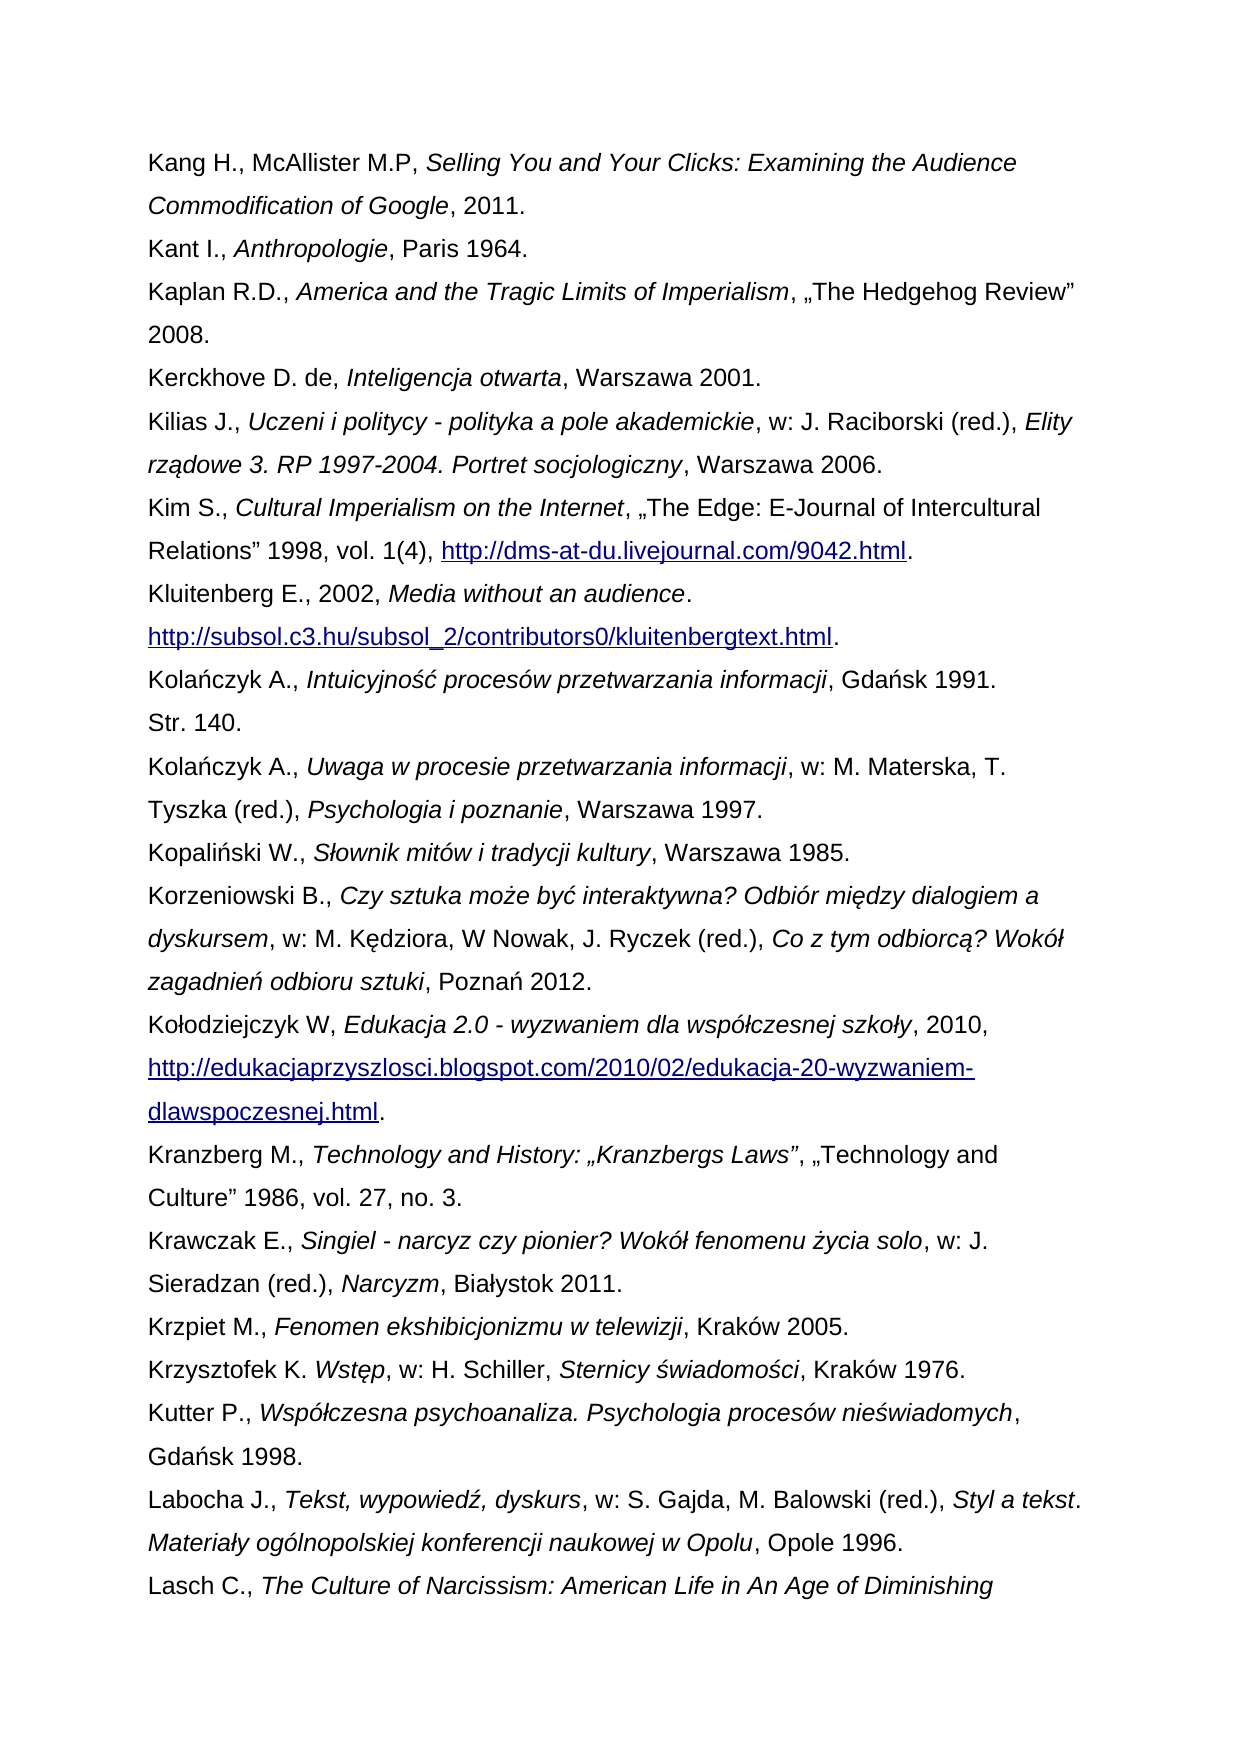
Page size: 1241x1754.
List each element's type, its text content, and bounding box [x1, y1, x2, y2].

text Kim S., Cultural Imperialism on the Internet, „The Edge: E-Journal of Intercultural Relations” 1998, vol. 1(4), http://dms-at-du.livejournal.com/9042.html. [148, 493, 1092, 564]
text Kranzberg M., Technology and History: „Kranzbergs Laws”, „Technology and Culture” 1986, vol. 27, no. 3. [148, 1139, 1092, 1211]
text Korzeniowski B., Czy sztuka może być interaktywna? Odbiór między dialogiem a dyskursem, w: M. Kędziora, W Nowak, J. Ryczek (red.), Co z tym odbiorcą? Wokół zagadnień odbioru sztuki, Poznań 2012. [148, 881, 1092, 996]
text Kant I., Anthropologie, Paris 1964. [148, 234, 1092, 263]
text Krawczak E., Singiel - narcyz czy pionier? Wokół fenomenu życia solo, w: J. Sieradzan (red.), Narcyzm, Białystok 2011. [148, 1226, 1092, 1298]
text Kaplan R.D., America and the Tragic Limits of Imperialism, „The Hedgehog Review” 2008. [148, 277, 1092, 349]
text Kang H., McAllister M.P, Selling You and Your Clicks: Examining the Audience Commodification of Google, 2011. [148, 148, 1092, 219]
text Kutter P., Współczesna psychoanaliza. Psychologia procesów nieświadomych, Gdańsk 1998. [148, 1398, 1092, 1470]
text Labocha J., Tekst, wypowiedź, dyskurs, w: S. Gajda, M. Balowski (red.), Styl a tekst. Materiały ogólnopolskiej konferencji naukowej w Opolu, Opole 1996. [148, 1484, 1092, 1556]
text Kołodziejczyk W, Edukacja 2.0 - wyzwaniem dla współczesnej szkoły, 2010, http://edukacjaprzyszlosci.blogspot.com/2010/02/edukacja-20-wyzwaniem-dlawspoczesnej.html. [148, 1010, 1092, 1125]
text Krzpiet M., Fenomen ekshibicjonizmu w telewizji, Kraków 2005. [148, 1312, 1092, 1341]
text Kluitenberg E., 2002, Media without an audience. http://subsol.c3.hu/subsol_2/contributors0/kluitenbergtext.html. [148, 579, 1092, 651]
text Kerckhove D. de, Inteligencja otwarta, Warszawa 2001. [148, 363, 1092, 392]
text Str. 140. [148, 708, 1092, 737]
text Lasch C., The Culture of Narcissism: American Life in An Age of Diminishing [148, 1571, 1092, 1599]
text Kilias J., Uczeni i politycy - polityka a pole akademickie, w: J. Raciborski (red.), Elity rządowe 3. RP 1997-2004. Portret socjologiczny, Warszawa 2006. [148, 406, 1092, 478]
text Kolańczyk A., Uwaga w procesie przetwarzania informacji, w: M. Materska, T. Tyszka (red.), Psychologia i poznanie, Warszawa 1997. [148, 751, 1092, 823]
text Krzysztofek K. Wstęp, w: H. Schiller, Sternicy świadomości, Kraków 1976. [148, 1355, 1092, 1384]
text Kolańczyk A., Intuicyjność procesów przetwarzania informacji, Gdańsk 1991. [148, 665, 1092, 694]
text Kopaliński W., Słownik mitów i tradycji kultury, Warszawa 1985. [148, 838, 1092, 866]
